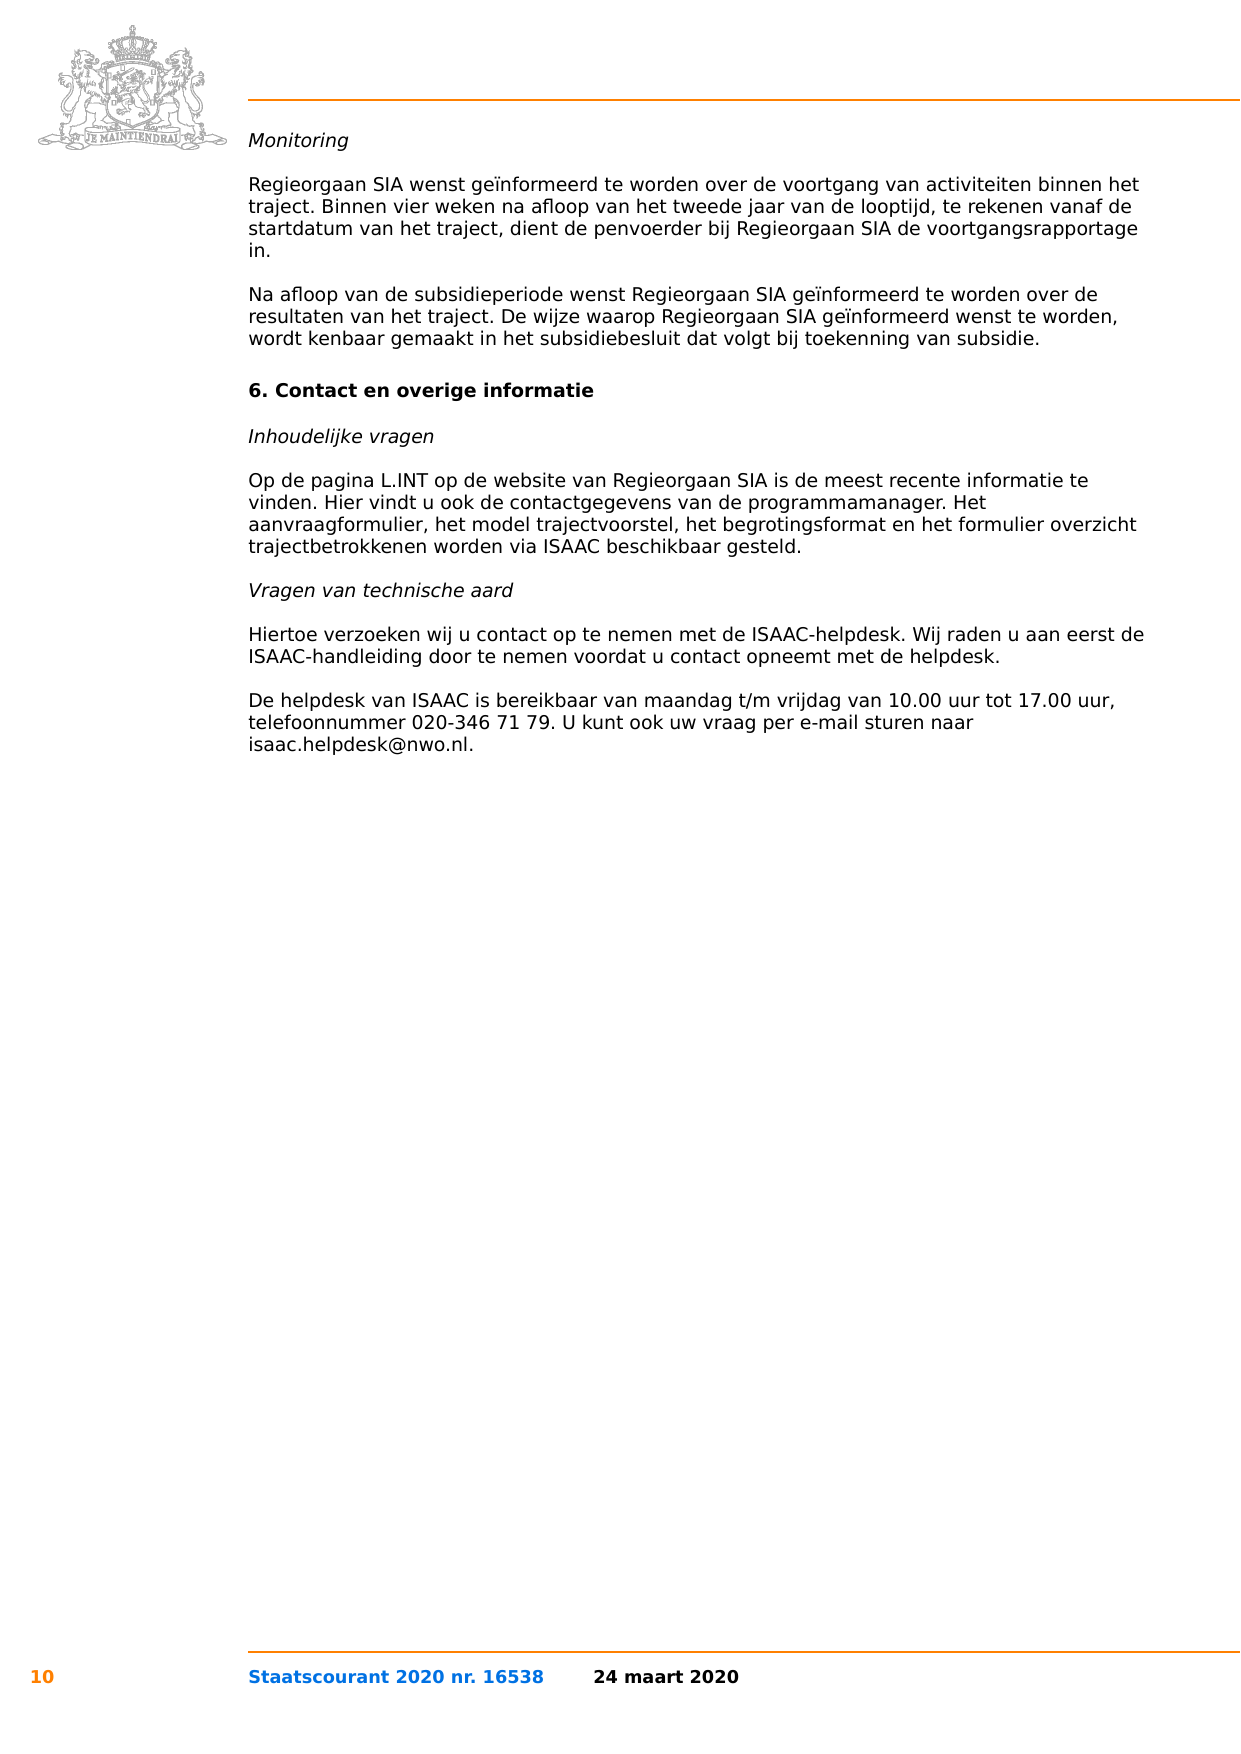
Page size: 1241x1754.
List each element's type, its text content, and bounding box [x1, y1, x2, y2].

subtitle 6. Contact en overige informatie [248, 379, 1163, 401]
subtitle Monitoring [248, 130, 1163, 152]
text Regieorgaan SIA wenst geïnformeerd te worden over de voortgang van activiteiten binnen het traject. Binnen vier weken na afloop van het tweede jaar van de looptijd, te rekenen vanaf de startdatum van het traject, dient de penvoerder bij Regieorgaan SIA de voortgangsrapportage in. [248, 174, 1163, 262]
text Na afloop van de subsidieperiode wenst Regieorgaan SIA geïnformeerd te worden over de resultaten van het traject. De wijze waarop Regieorgaan SIA geïnformeerd wenst te worden, wordt kenbaar gemaakt in het subsidiebesluit dat volgt bij toekenning van subsidie. [248, 283, 1163, 349]
text Hiertoe verzoeken wij u contact op te nemen met de ISAAC-helpdesk. Wij raden u aan eerst de ISAAC-handleiding door te nemen voordat u contact opneemt met de helpdesk. [248, 624, 1163, 668]
subtitle Vragen van technische aard [248, 580, 1163, 602]
subtitle Inhoudelijke vragen [248, 426, 1163, 448]
text De helpdesk van ISAAC is bereikbaar van maandag t/m vrijdag van 10.00 uur tot 17.00 uur, telefoonnummer 020-346 71 79. U kunt ook uw vraag per e-mail sturen naar isaac.helpdesk@nwo.nl. [248, 690, 1163, 756]
picture [38, 25, 227, 150]
text Op de pagina L.INT op de website van Regieorgaan SIA is de meest recente informatie te vinden. Hier vindt u ook de contactgegevens van de programmamanager. Het aanvraagformulier, het model trajectvoorstel, het begrotingsformat en het formulier overzicht trajectbetrokkenen worden via ISAAC beschikbaar gesteld. [248, 470, 1163, 558]
